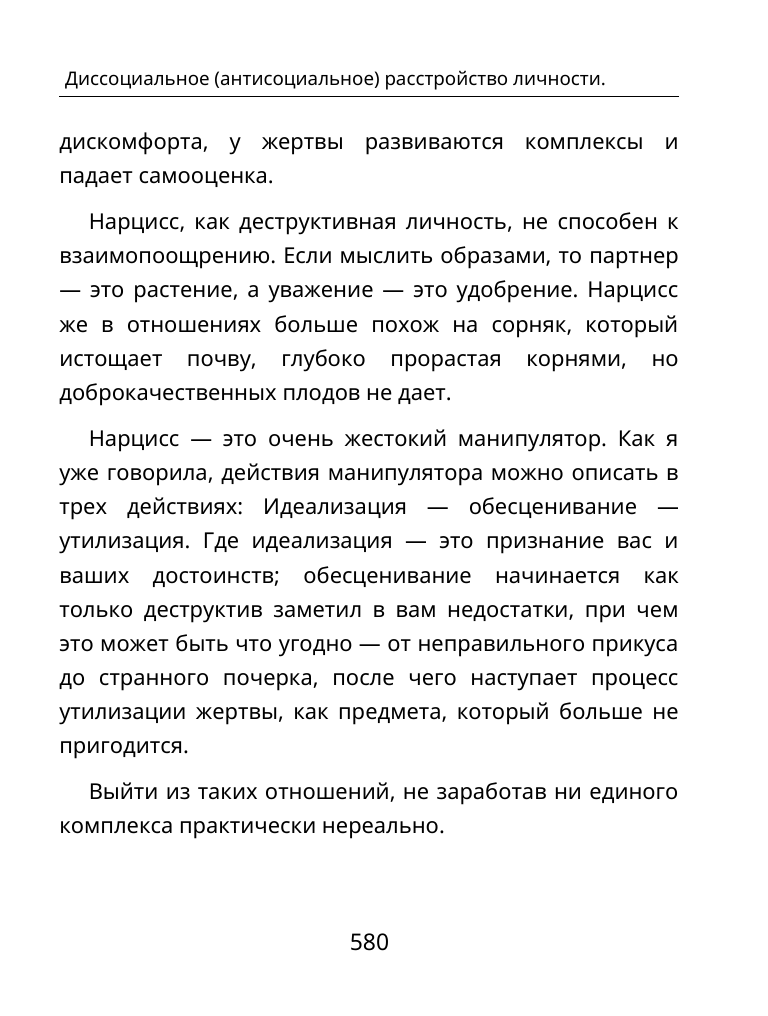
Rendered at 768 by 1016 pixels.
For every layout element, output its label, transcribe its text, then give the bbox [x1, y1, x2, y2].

text Выйти из таких отношений, не заработав ни единого комплекса практически нереально. [59, 776, 679, 840]
text Нарцисс — это очень жестокий манипулятор. Как я уже говорила, действия манипулятора можно описать в трех действиях: Идеализация — обесценивание — утилизация. Где идеализация — это признание вас и ваших достоинств; обесценивание начинается как только деструктив заметил в вам недостатки, при чем это может быть что угодно — от неправильного прикуса до странного почерка, после чего наступает процесс утилизации жертвы, как предмета, который больше не пригодится. [59, 423, 679, 760]
text дискомфорта, у жертвы развиваются комплексы и падает самооценка. [59, 126, 679, 190]
text Нарцисс, как деструктивная личность, не способен к взаимопоощрению. Если мыслить образами, то партнер — это растение, а уважение — это удобрение. Нарцисс же в отношениях больше похож на сорняк, который истощает почву, глубоко прорастая корнями, но доброкачественных плодов не дает. [59, 206, 679, 407]
